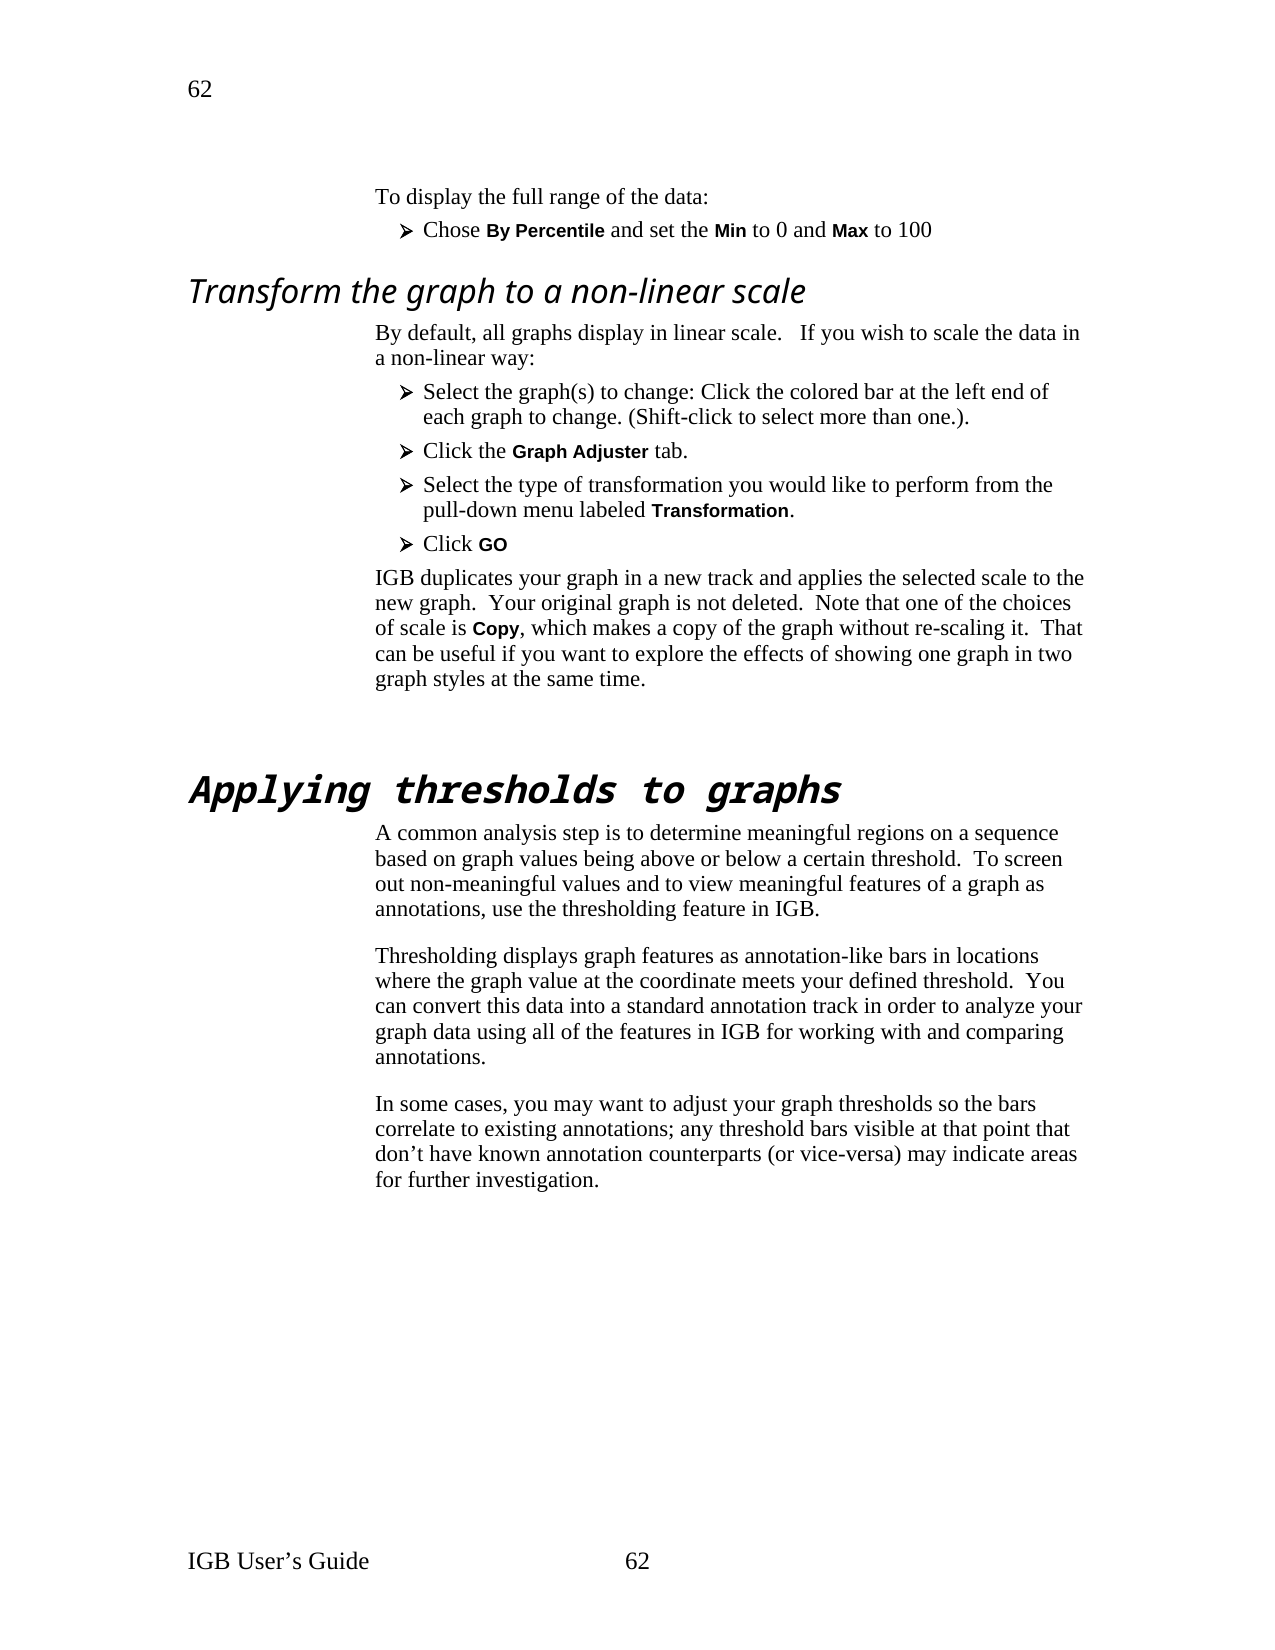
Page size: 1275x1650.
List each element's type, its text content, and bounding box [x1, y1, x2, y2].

subtitle Applying thresholds to graphs [187, 763, 1087, 814]
text In some cases, you may want to adjust your graph thresholds so the bars correlate to existing annotations; any threshold bars visible at that point that don’t have known annotation counterparts (or vice-versa) may indicate areas for further investigation. [375, 1091, 1087, 1192]
text IGB duplicates your graph in a new track and applies the selected scale to the new graph. Your original graph is not deleted. Note that one of the choices of scale is Copy, which makes a copy of the graph without re-scaling it. That can be useful if you want to explore the effects of showing one graph in two graph styles at the same time. [375, 564, 1087, 692]
text By default, all graphs display in linear scale. If you wish to scale the data in a non-linear way: [375, 319, 1087, 370]
list Click GO [399, 531, 1087, 556]
list Select the graph(s) to change: Click the colored bar at the left end of each graph to change. (Shift-click to select more than one.). [399, 379, 1087, 429]
text A common analysis step is to determine meaningful regions on a sequence based on graph values being above or below a certain threshold. To screen out non-meaningful values and to view meaningful features of a graph as annotations, use the thresholding feature in IGB. [375, 820, 1087, 922]
list Click the Graph Adjuster tab. [399, 438, 1087, 463]
text Thresholding displays graph features as annotation-like bars in locations where the graph value at the coordinate meets your defined threshold. You can convert this data into a standard annotation track in order to analyze your graph data using all of the features in IGB for working with and comparing annotations. [375, 943, 1087, 1070]
list Select the type of transformation you would like to perform from the pull-down menu labeled Transformation. [399, 472, 1087, 522]
subtitle Transform the graph to a non-linear scale [187, 268, 1087, 313]
text To display the full range of the data: [375, 184, 1087, 209]
list Chose By Percentile and set the Min to 0 and Max to 100 [399, 217, 1087, 243]
